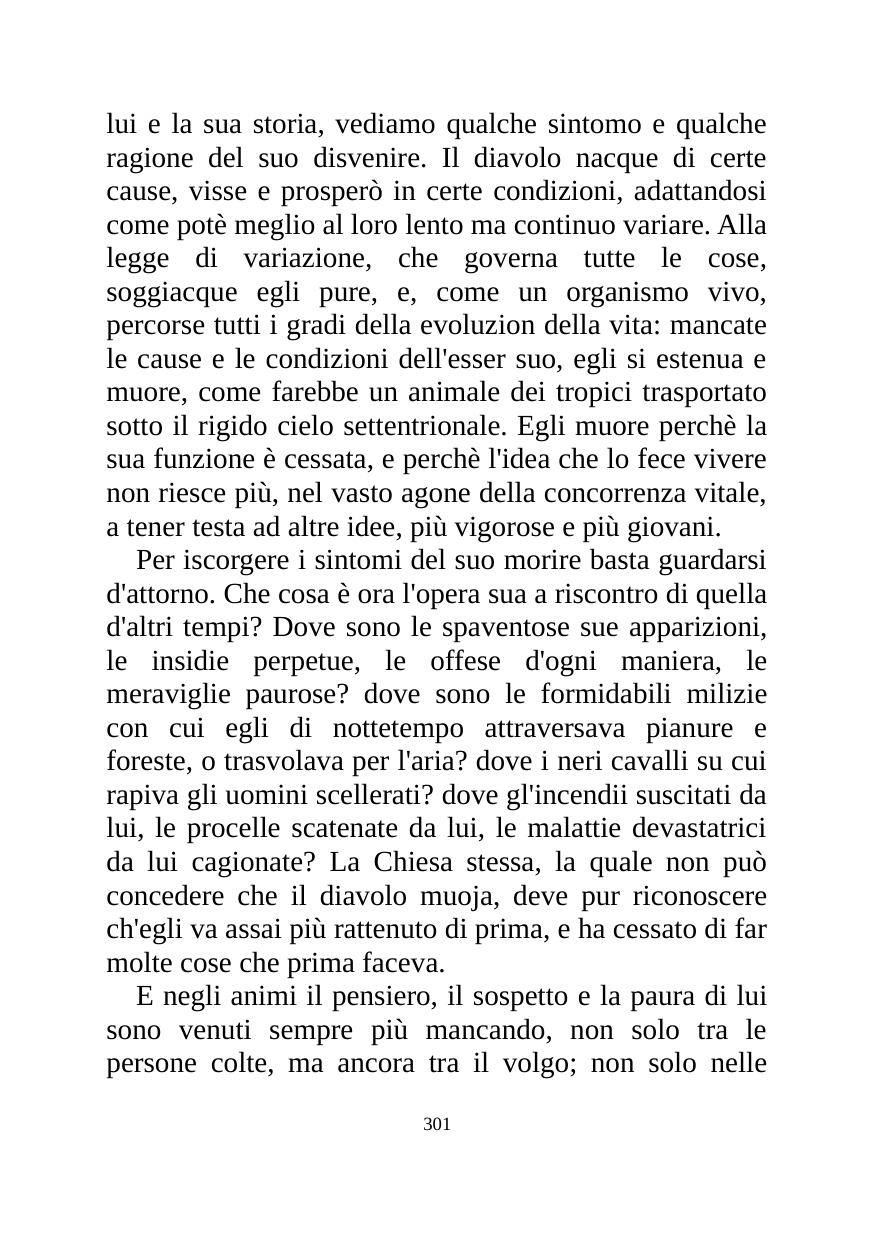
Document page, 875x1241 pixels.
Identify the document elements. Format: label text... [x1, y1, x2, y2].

text E negli animi il pensiero, il sospetto e la paura di lui sono venuti sempre più mancando, non solo tra le persone colte, ma ancora tra il volgo; non solo nelle [106, 978, 768, 1079]
text Per iscorgere i sintomi del suo morire basta guardarsi d'attorno. Che cosa è ora l'opera sua a riscontro di quella d'altri tempi? Dove sono le spaventose sue apparizioni, le insidie perpetue, le offese d'ogni maniera, le meraviglie paurose? dove sono le formidabili milizie con cui egli di nottetempo attraversava pianure e foreste, o trasvolava per l'aria? dove i neri cavalli su cui rapiva gli uomini scellerati? dove gl'incendii suscitati da lui, le procelle scatenate da lui, le malattie devastatrici da lui cagionate? La Chiesa stessa, la quale non può concedere che il diavolo muoja, deve pur riconoscere ch'egli va assai più rattenuto di prima, e ha cessato di far molte cose che prima faceva. [106, 542, 768, 978]
text lui e la sua storia, vediamo qualche sintomo e qualche ragione del suo disvenire. Il diavolo nacque di certe cause, visse e prosperò in certe condizioni, adattandosi come potè meglio al loro lento ma continuo variare. Alla legge di variazione, che governa tutte le cose, soggiacque egli pure, e, come un organismo vivo, percorse tutti i gradi della evoluzion della vita: mancate le cause e le condizioni dell'esser suo, egli si estenua e muore, come farebbe un animale dei tropici trasportato sotto il rigido cielo settentrionale. Egli muore perchè la sua funzione è cessata, e perchè l'idea che lo fece vivere non riesce più, nel vasto agone della concorrenza vitale, a tener testa ad altre idee, più vigorose e più giovani. [106, 106, 768, 542]
